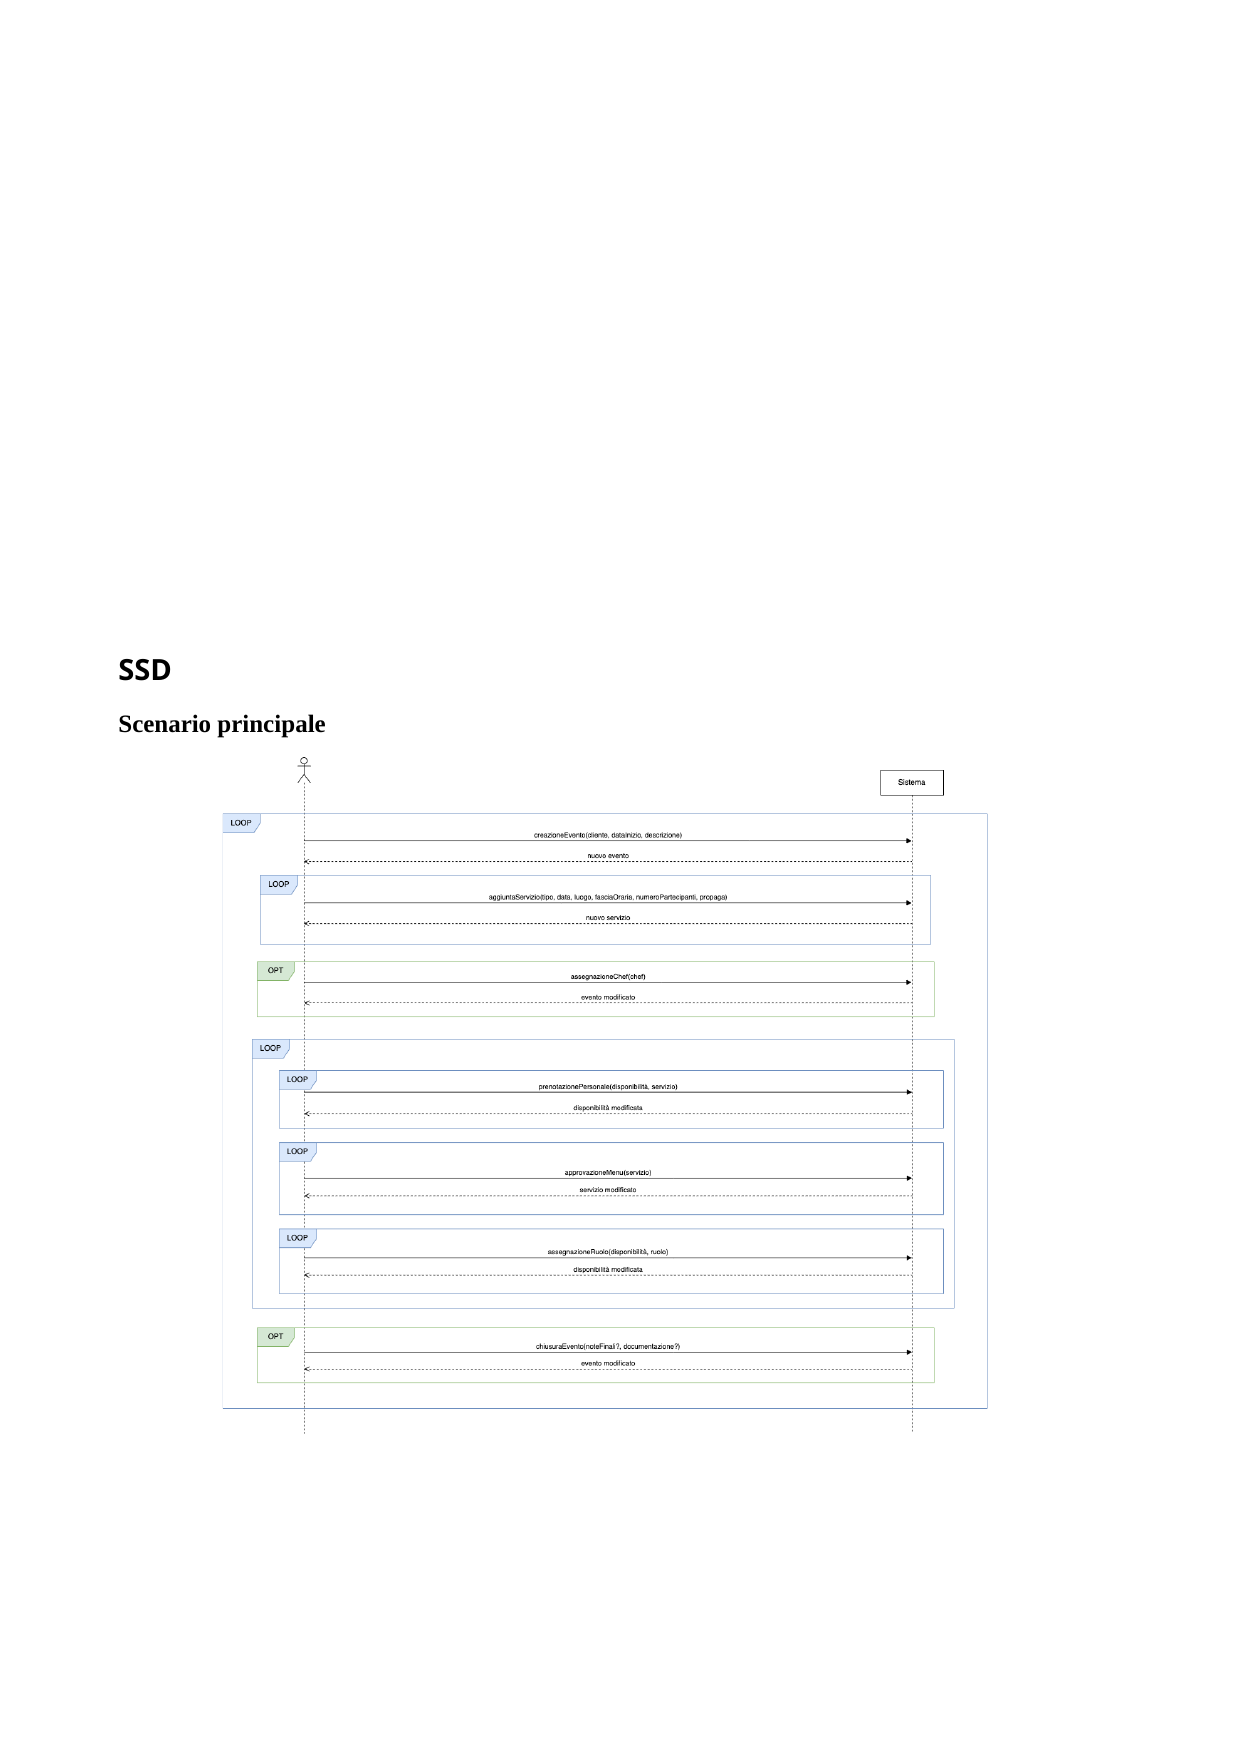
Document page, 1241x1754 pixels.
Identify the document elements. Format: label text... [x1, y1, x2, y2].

text SSD [118, 649, 1122, 689]
text Scenario principale [118, 709, 1122, 738]
